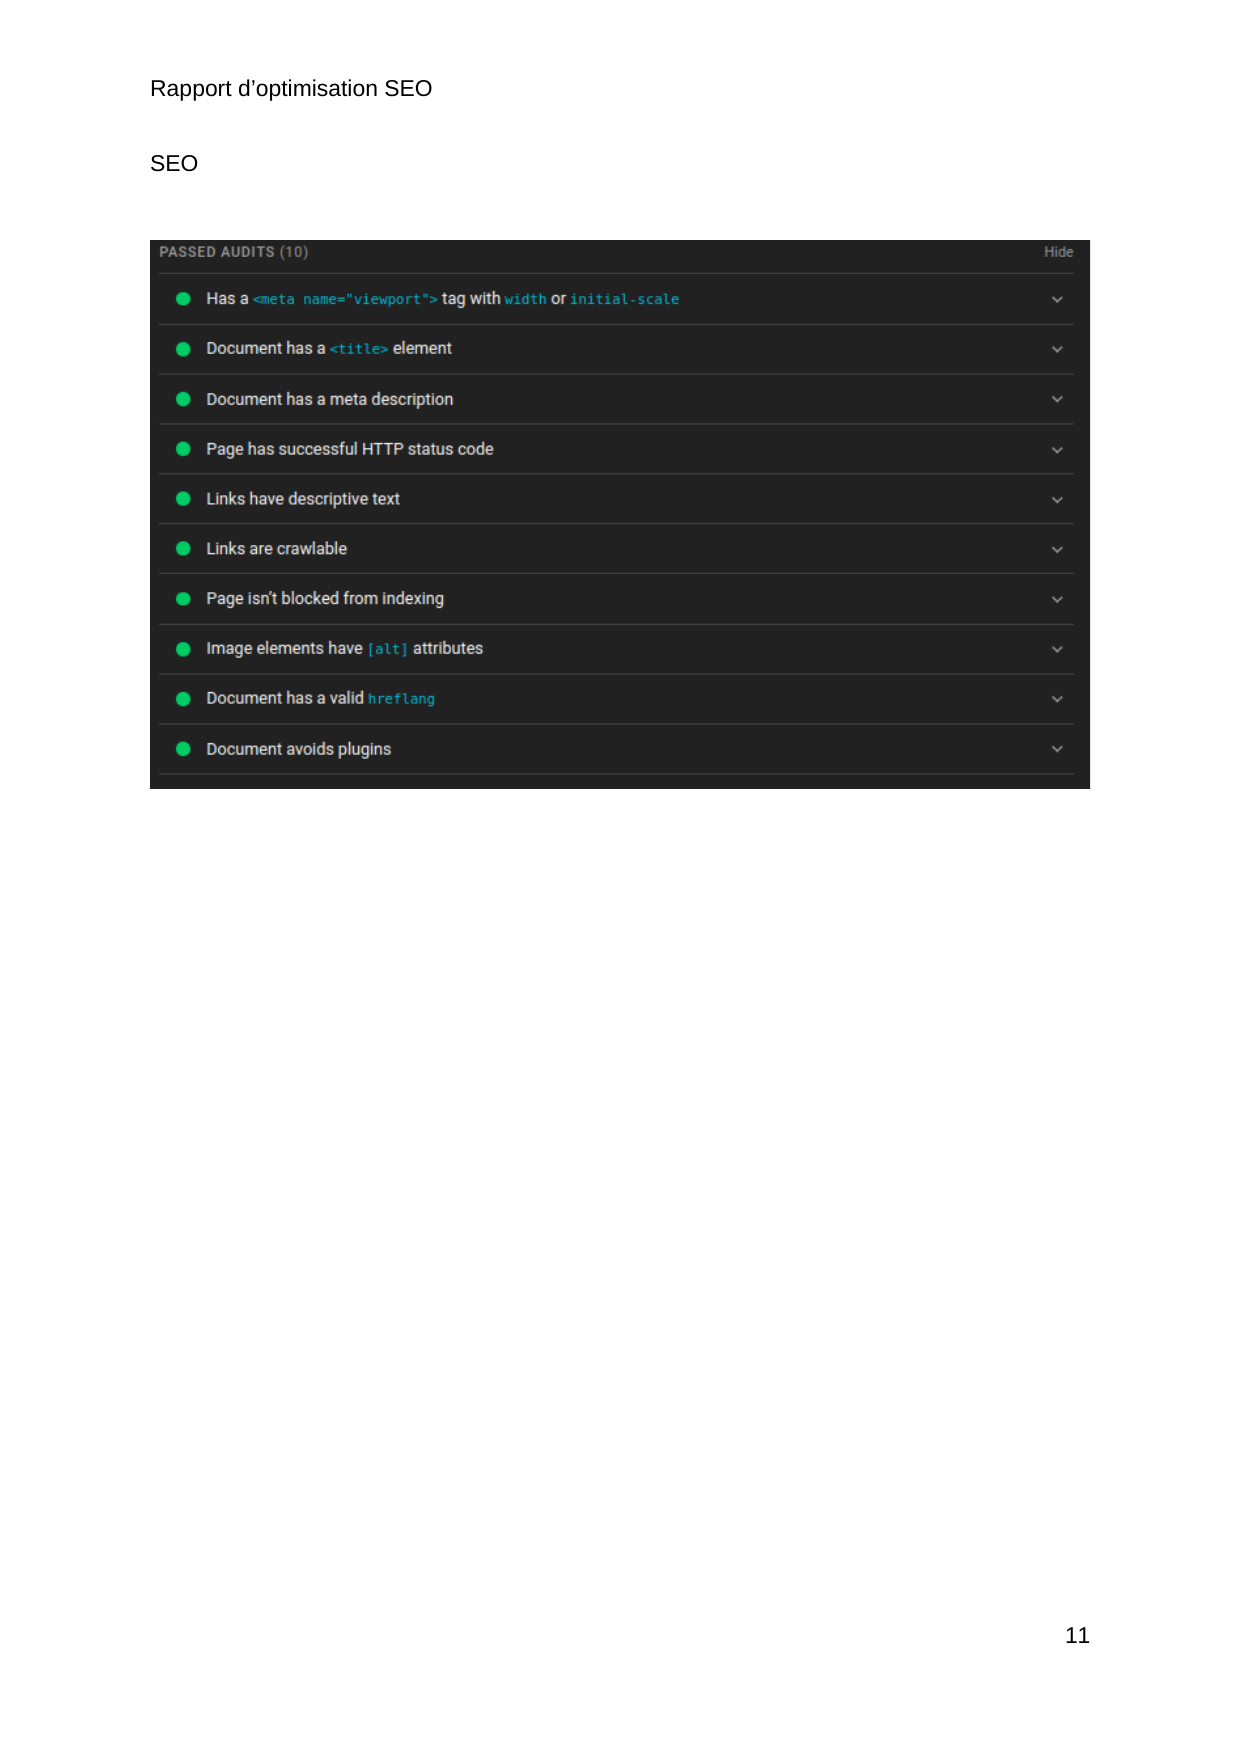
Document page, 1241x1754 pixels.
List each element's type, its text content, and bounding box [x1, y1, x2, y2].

picture [150, 240, 1091, 789]
text SEO [150, 150, 1090, 176]
